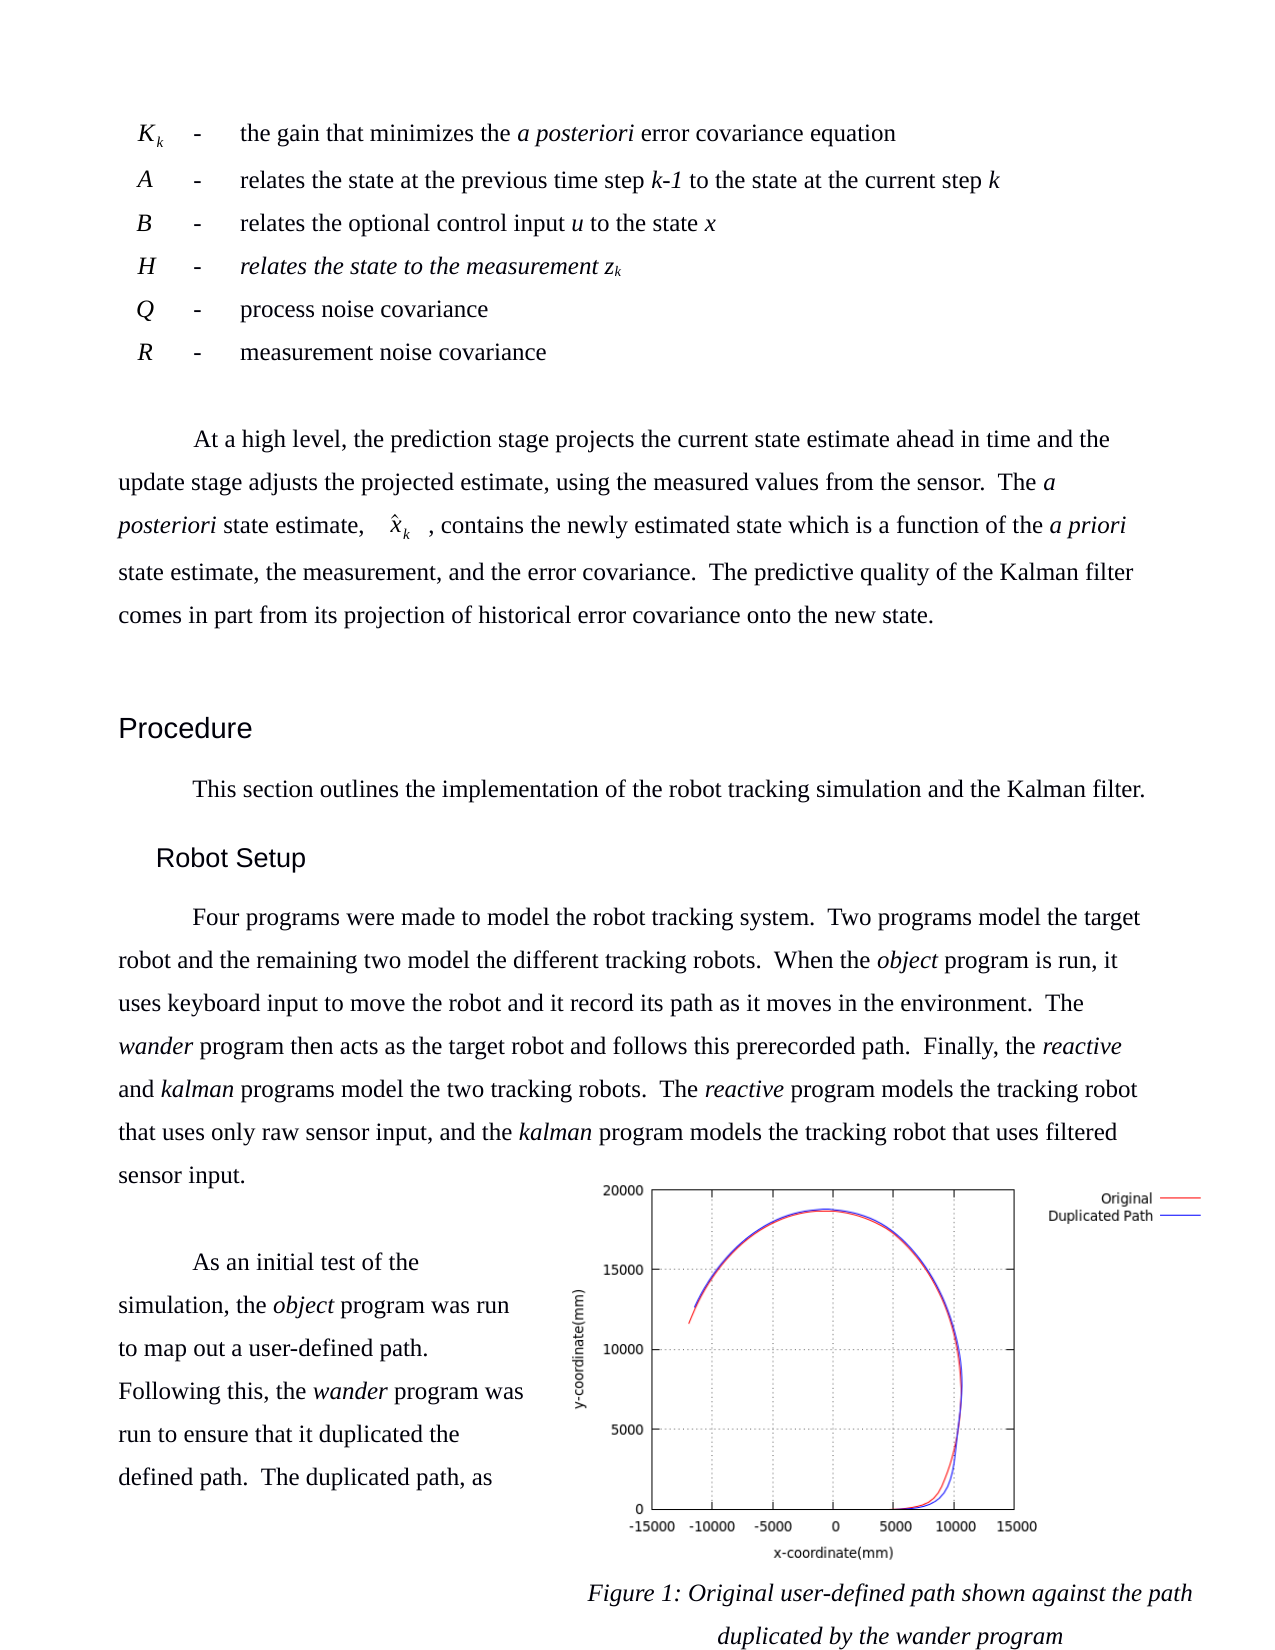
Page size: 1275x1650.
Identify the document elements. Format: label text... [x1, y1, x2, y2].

text This section outlines the implementation of the robot tracking simulation and the Kalman filter. [118, 774, 1157, 803]
text Figure 1: Original user-defined path shown against the path duplicated by the wander program [565, 1564, 1215, 1650]
text Four programs were made to model the robot tracking system. Two programs model the target robot and the remaining two model the different tracking robots. When the object program is run, it uses keyboard input to move the robot and it record its path as it moves in the environment. The wander program then acts as the target robot and follows this prerecorded path. Finally, the reactive and kalman programs model the two tracking robots. The reactive program models the tracking robot that uses only raw sensor input, and the kalman program models the tracking robot that uses filtered sensor input. [118, 902, 1157, 1189]
text - relates the optional control input u to the state x [118, 208, 1157, 237]
text - process noise covariance [118, 294, 1157, 323]
text At a high level, the prediction stage projects the current state estimate ahead in time and the update stage adjusts the projected estimate, using the measured values from the sensor. The a posteriori state estimate, , contains the newly estimated state which is a function of the a priori state estimate, the measurement, and the error covariance. The predictive quality of the Kalman filter comes in part from its projection of historical error covariance onto the new state. [118, 424, 1157, 629]
subtitle Robot Setup [156, 842, 1157, 873]
text - measurement noise covariance [118, 337, 1157, 366]
subtitle Procedure [118, 711, 1157, 745]
text - relates the state at the previous time step k-1 to the state at the current step k [118, 165, 1157, 194]
text As an initial test of the simulation, the object program was run to map out a user-defined path. Following this, the wander program was run to ensure that it duplicated the defined path. The duplicated path, as [118, 1247, 565, 1491]
text - the gain that minimizes the a posteriori error covariance equation [118, 118, 1157, 151]
text - relates the state to the measurement zk [118, 251, 1157, 280]
picture [565, 1173, 1216, 1564]
